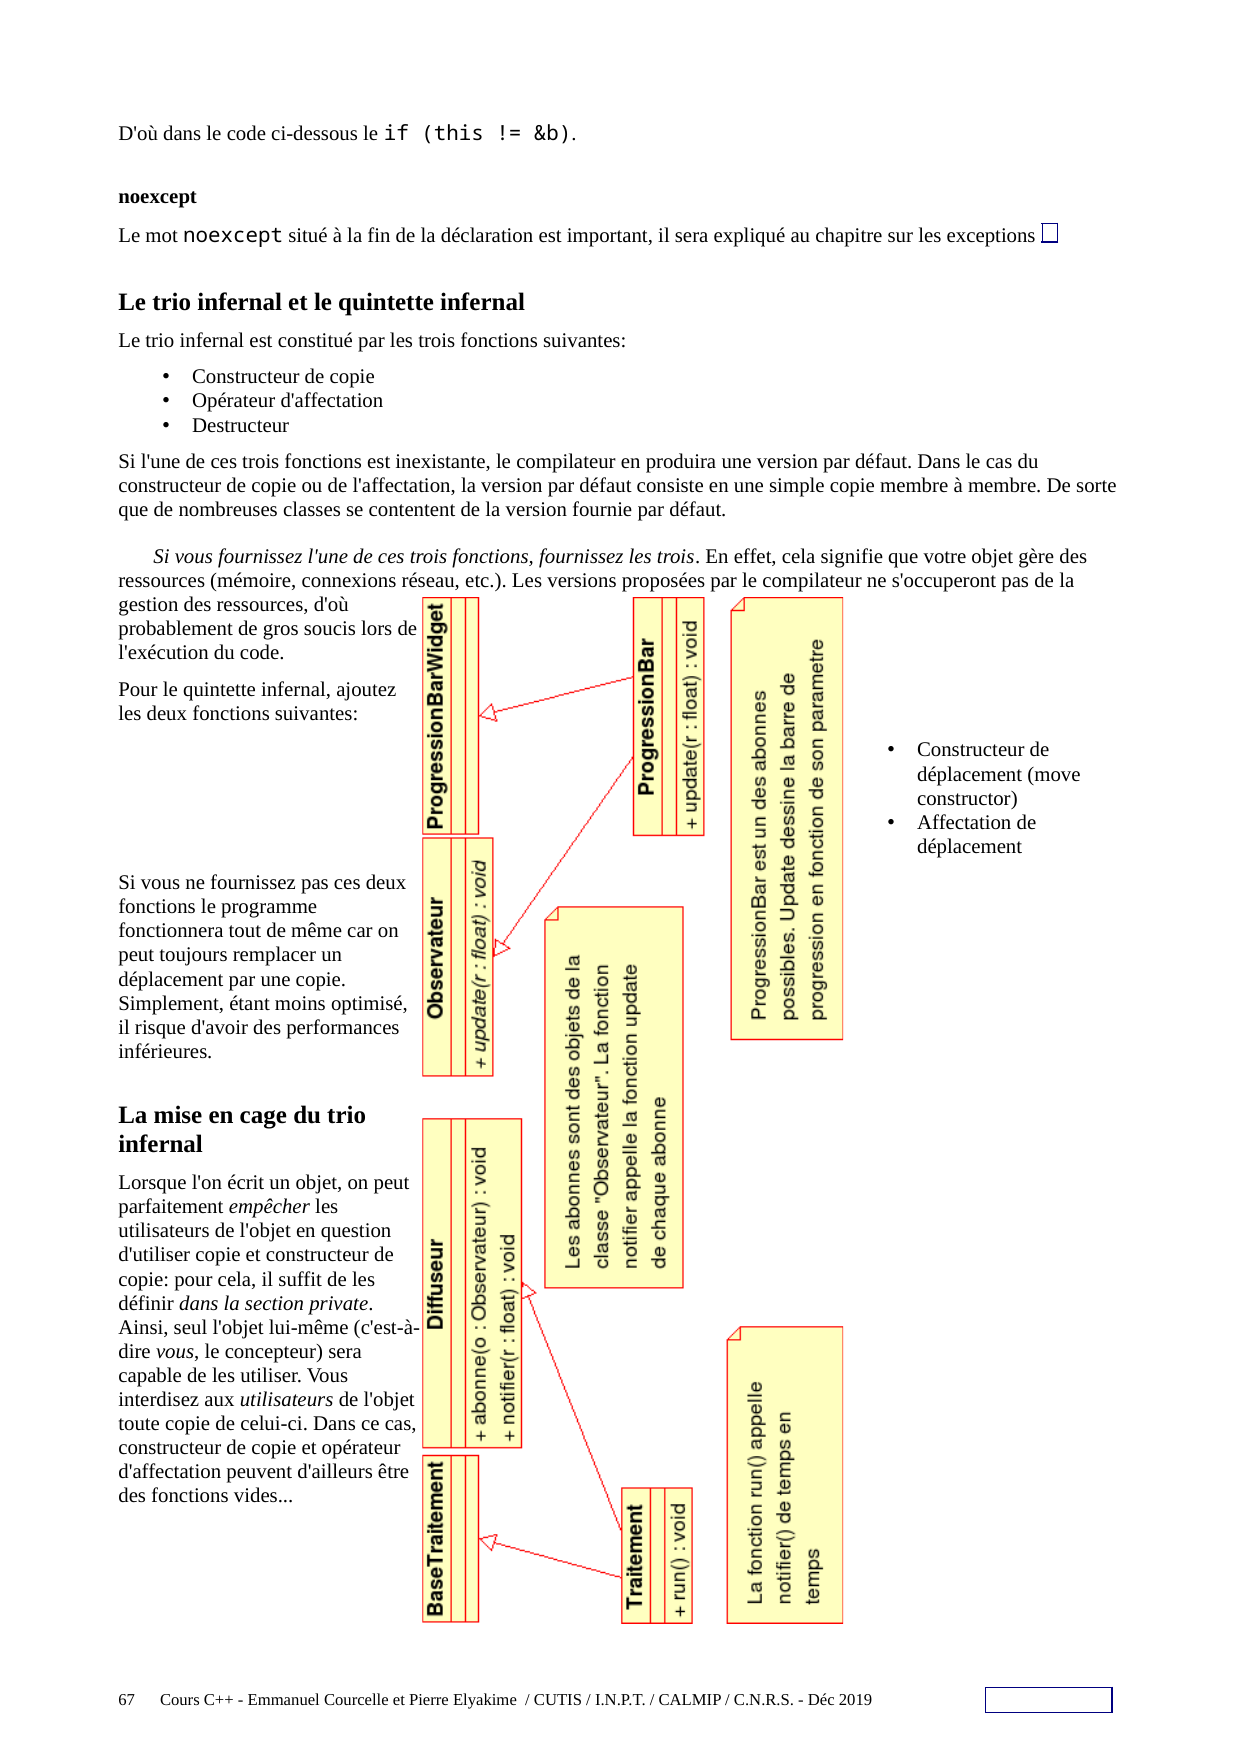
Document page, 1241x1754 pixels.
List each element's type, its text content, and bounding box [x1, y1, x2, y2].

text Si l'une de ces trois fonctions est inexistante, le compilateur en produira une version par défaut. Dans le cas du constructeur de copie ou de l'affectation, la version par défaut consiste en une simple copie membre à membre. De sorte que de nombreuses classes se contentent de la version fournie par défaut. [118, 449, 1122, 521]
list Constructeur de copie [162, 364, 1122, 388]
text [844, 677, 1122, 725]
text [844, 870, 1122, 1063]
subtitle Le trio infernal et le quintette infernal [118, 287, 1122, 315]
text Lorsque l'on écrit un objet, on peut parfaitement empêcher les utilisateurs de l'objet en question d'utiliser copie et constructeur de copie: pour cela, il suffit de les définir dans la section private. Ainsi, seul l'objet lui-même (c'est-à-dire vous, le concepteur) sera capable de les utiliser. Vous interdisez aux utilisateurs de l'objet toute copie de celui-ci. Dans ce cas, constructeur de copie et opérateur d'affectation peuvent d'ailleurs être des fonctions vides... [118, 1170, 422, 1507]
text Si vous ne fournissez pas ces deux fonctions le programme fonctionnera tout de même car on peut toujours remplacer un déplacement par une copie. Simplement, étant moins optimisé, il risque d'avoir des performances inférieures. [118, 870, 422, 1063]
text Le trio infernal est constitué par les trois fonctions suivantes: [118, 328, 1122, 352]
list Opérateur d'affectation [162, 388, 1122, 412]
text Si vous fournissez l'une de ces trois fonctions, fournissez les trois. En effet, cela signifie que votre objet gère des ressources (mémoire, connexions réseau, etc.). Les versions proposées par le compilateur ne s'occuperont pas de la gestion des ressources, d'où probablement de gros soucis lors de l'exécution du code. [118, 534, 1122, 664]
text Pour le quintette infernal, ajoutez les deux fonctions suivantes: [118, 677, 422, 725]
list Destructeur [162, 412, 1122, 437]
text [844, 1170, 1122, 1507]
list [162, 809, 422, 858]
text Le mot noexcept situé à la fin de la déclaration est important, il sera expliqué au chapitre sur les exceptions [118, 221, 1122, 249]
subtitle La mise en cage du trio infernal [118, 1100, 422, 1158]
list Constructeur de déplacement (move constructor) [844, 737, 1122, 809]
subtitle [844, 1100, 1122, 1158]
list [162, 737, 422, 809]
text D'où dans le code ci-dessous le if (this != &b). [118, 118, 1122, 147]
picture [422, 597, 844, 1624]
list Affectation de déplacement [844, 809, 1122, 858]
subtitle noexcept [118, 184, 1122, 208]
